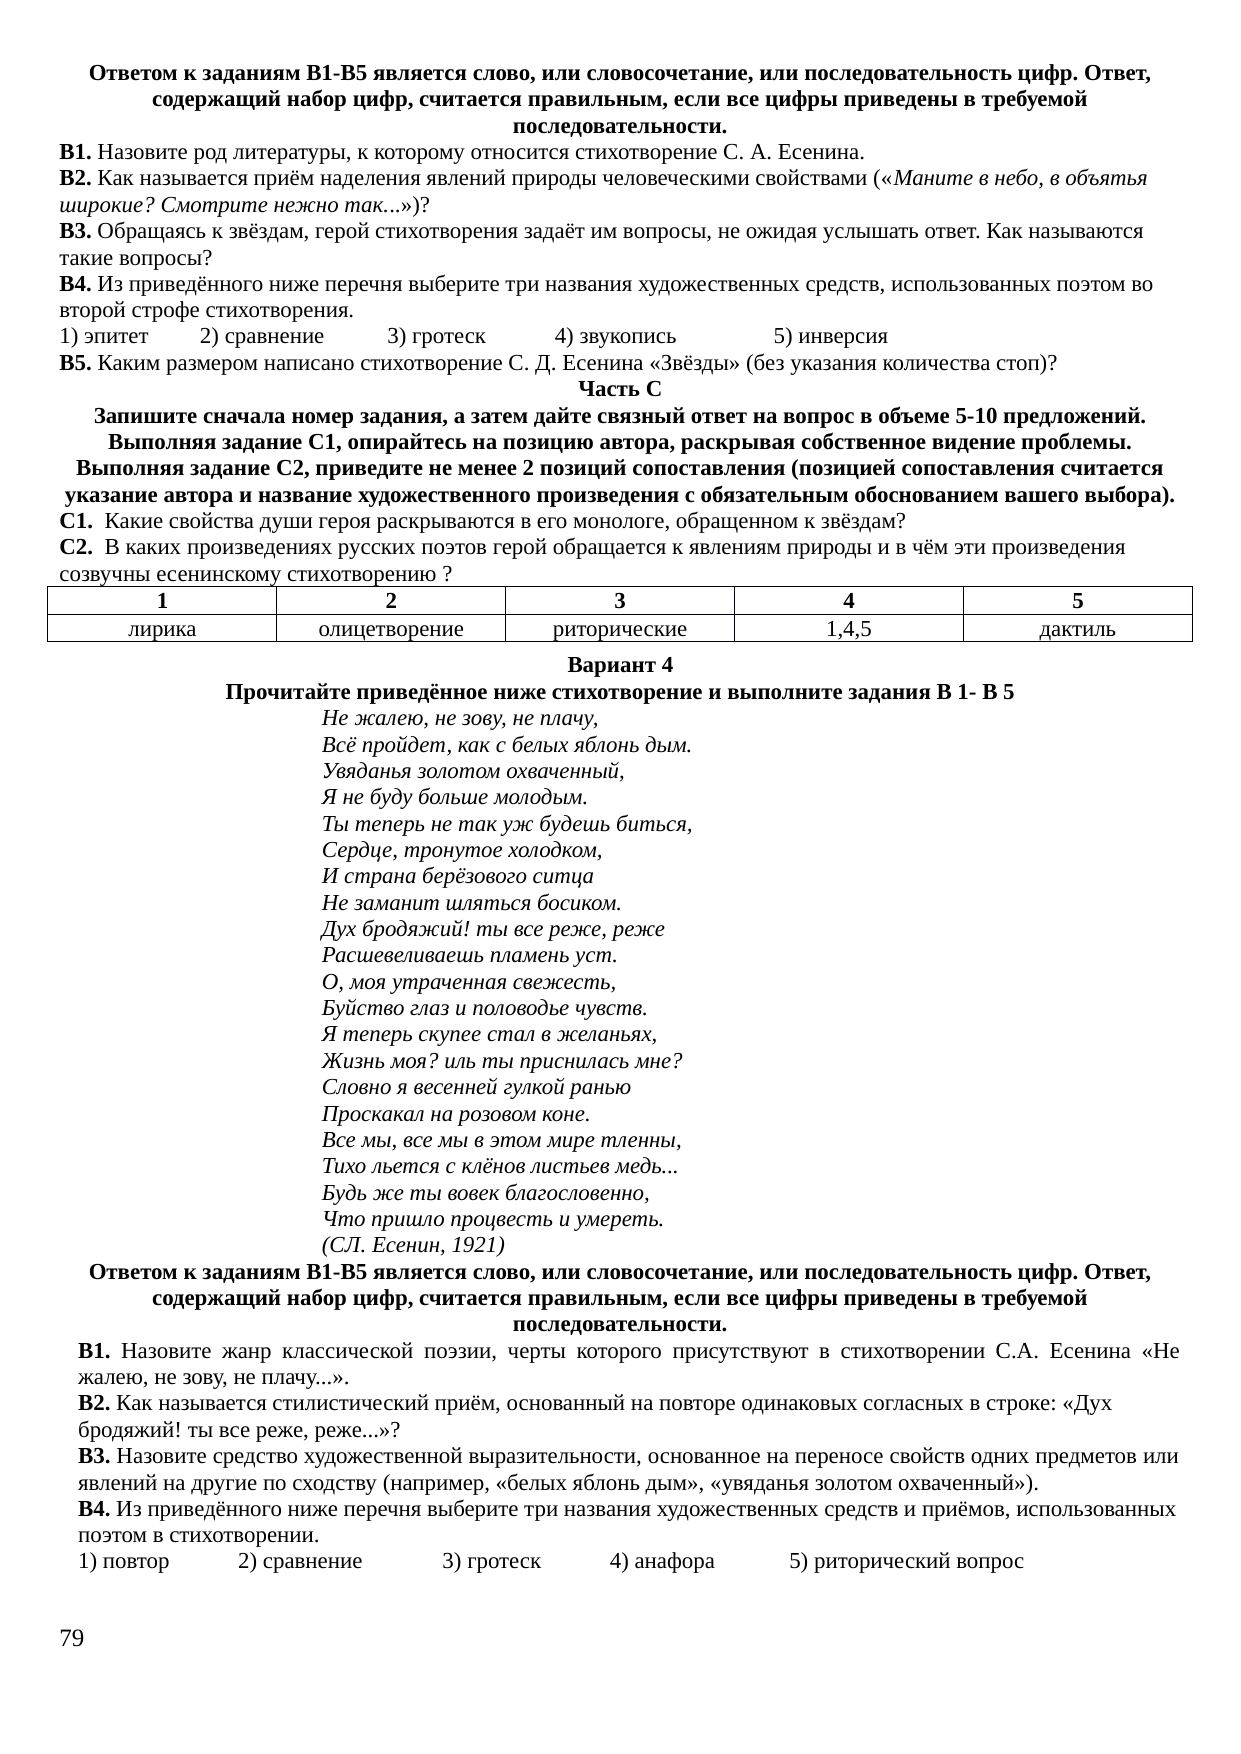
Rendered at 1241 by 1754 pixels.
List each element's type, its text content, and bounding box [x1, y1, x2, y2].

text Буйство глаз и половодье чувств. [322, 994, 1181, 1021]
text Я теперь скупее стал в желаньях, [322, 1021, 1181, 1047]
table_cell лирика [48, 615, 276, 641]
text Расшевеливаешь пламень уст. [322, 941, 1181, 968]
table_header 4 [735, 587, 963, 613]
text Будь же ты вовек благословенно, [322, 1179, 1181, 1205]
text C2. В каких произведениях русских поэтов герой обращается к явлениям природы и в чём эти произведения созвучны есенинскому стихотворению ? [59, 533, 1181, 586]
text Все мы, все мы в этом мире тленны, [322, 1126, 1181, 1152]
table_header 3 [506, 587, 734, 613]
text Сердце, тронутое холодком, [322, 836, 1181, 862]
text Жизнь моя? иль ты приснилась мне? [322, 1047, 1181, 1073]
text Ты теперь не так уж будешь биться, [322, 810, 1181, 836]
text (СЛ. Есенин, 1921) [322, 1231, 1181, 1258]
text Ответом к заданиям В1-В5 является слово, или словосочетание, или последовательность цифр. Ответ, содержащий набор цифр, считается правильным, если все цифры приведены в требуемой последовательности. [59, 1258, 1181, 1337]
table_cell олицетворение [277, 615, 505, 641]
text Часть С [59, 375, 1181, 402]
table_header 5 [964, 587, 1192, 613]
text В1. Назовите жанр классической поэзии, черты которого присутствуют в стихотворении С.А. Есенина «Не жалею, не зову, не плачу...». [78, 1337, 1181, 1389]
text Прочитайте приведённое ниже стихотворение и выполните задания В 1- В 5 [59, 678, 1181, 704]
text Ответом к заданиям В1-В5 является слово, или словосочетание, или последовательность цифр. Ответ, содержащий набор цифр, считается правильным, если все цифры приведены в требуемой последовательности. [59, 59, 1181, 138]
text В2. Как называется приём наделения явлений природы человеческими свойствами («Маните в небо, в объятья широкие? Смотрите нежно так...»)? [59, 164, 1181, 217]
text И страна берёзового ситца [322, 862, 1181, 889]
text Увяданья золотом охваченный, [322, 757, 1181, 783]
text Вариант 4 [59, 652, 1181, 678]
text В5. Каким размером написано стихотворение С. Д. Есенина «Звёзды» (без указания количества стоп)? [59, 349, 1181, 375]
text В4. Из приведённого ниже перечня выберите три названия художественных средств и приёмов, использованных поэтом в стихотворении. [78, 1495, 1181, 1548]
text Не заманит шляться босиком. [322, 889, 1181, 915]
text Запишите сначала номер задания, а затем дайте связный ответ на вопрос в объеме 5-10 предложений. Выполняя задание С1, опирайтесь на позицию автора, раскрывая собственное видение проблемы. Выполняя задание С2, приведите не менее 2 позиций сопоставления (позицией сопоставления считается указание автора и название художественного произведения с обязательным обоснованием вашего выбора). [59, 402, 1181, 507]
table_cell риторические [506, 615, 734, 641]
text Я не буду больше молодым. [322, 783, 1181, 810]
text Не жалею, не зову, не плачу, [322, 704, 1181, 731]
table_cell 1,4,5 [735, 615, 963, 641]
text В2. Как называется стилистический приём, основанный на повторе одинаковых согласных в строке: «Дух бродяжий! ты все реже, реже...»? [78, 1389, 1181, 1442]
text 1) повтор 2) сравнение 3) гротеск 4) анафора 5) риторический вопрос [78, 1548, 1181, 1574]
text О, моя утраченная свежесть, [322, 968, 1181, 994]
text 1) эпитет 2) сравнение 3) гротеск 4) звукопись 5) инверсия [59, 323, 1181, 349]
text В4. Из приведённого ниже перечня выберите три названия художественных средств, использованных поэтом во второй строфе стихотворения. [59, 270, 1181, 323]
text C1. Какие свойства души героя раскрываются в его монологе, обращенном к звёздам? [59, 507, 1181, 533]
text Что пришло процвесть и умереть. [322, 1205, 1181, 1231]
text Всё пройдет, как с белых яблонь дым. [322, 731, 1181, 757]
text Словно я весенней гулкой ранью [322, 1073, 1181, 1099]
text В1. Назовите род литературы, к которому относится стихотворение С. А. Есенина. [59, 138, 1181, 164]
table_header 1 [48, 587, 276, 613]
text Проскакал на розовом коне. [322, 1099, 1181, 1126]
text В3. Назовите средство художественной выразительности, основанное на переносе свойств одних предметов или явлений на другие по сходству (например, «белых яблонь дым», «увяданья золотом охваченный»). [78, 1442, 1181, 1495]
table_cell дактиль [964, 615, 1192, 641]
table_header 2 [277, 587, 505, 613]
text В3. Обращаясь к звёздам, герой стихотворения задаёт им вопросы, не ожидая услышать ответ. Как называются такие вопросы? [59, 217, 1181, 270]
text Дух бродяжий! ты все реже, реже [322, 915, 1181, 941]
text Тихо льется с клёнов листьев медь... [322, 1152, 1181, 1179]
